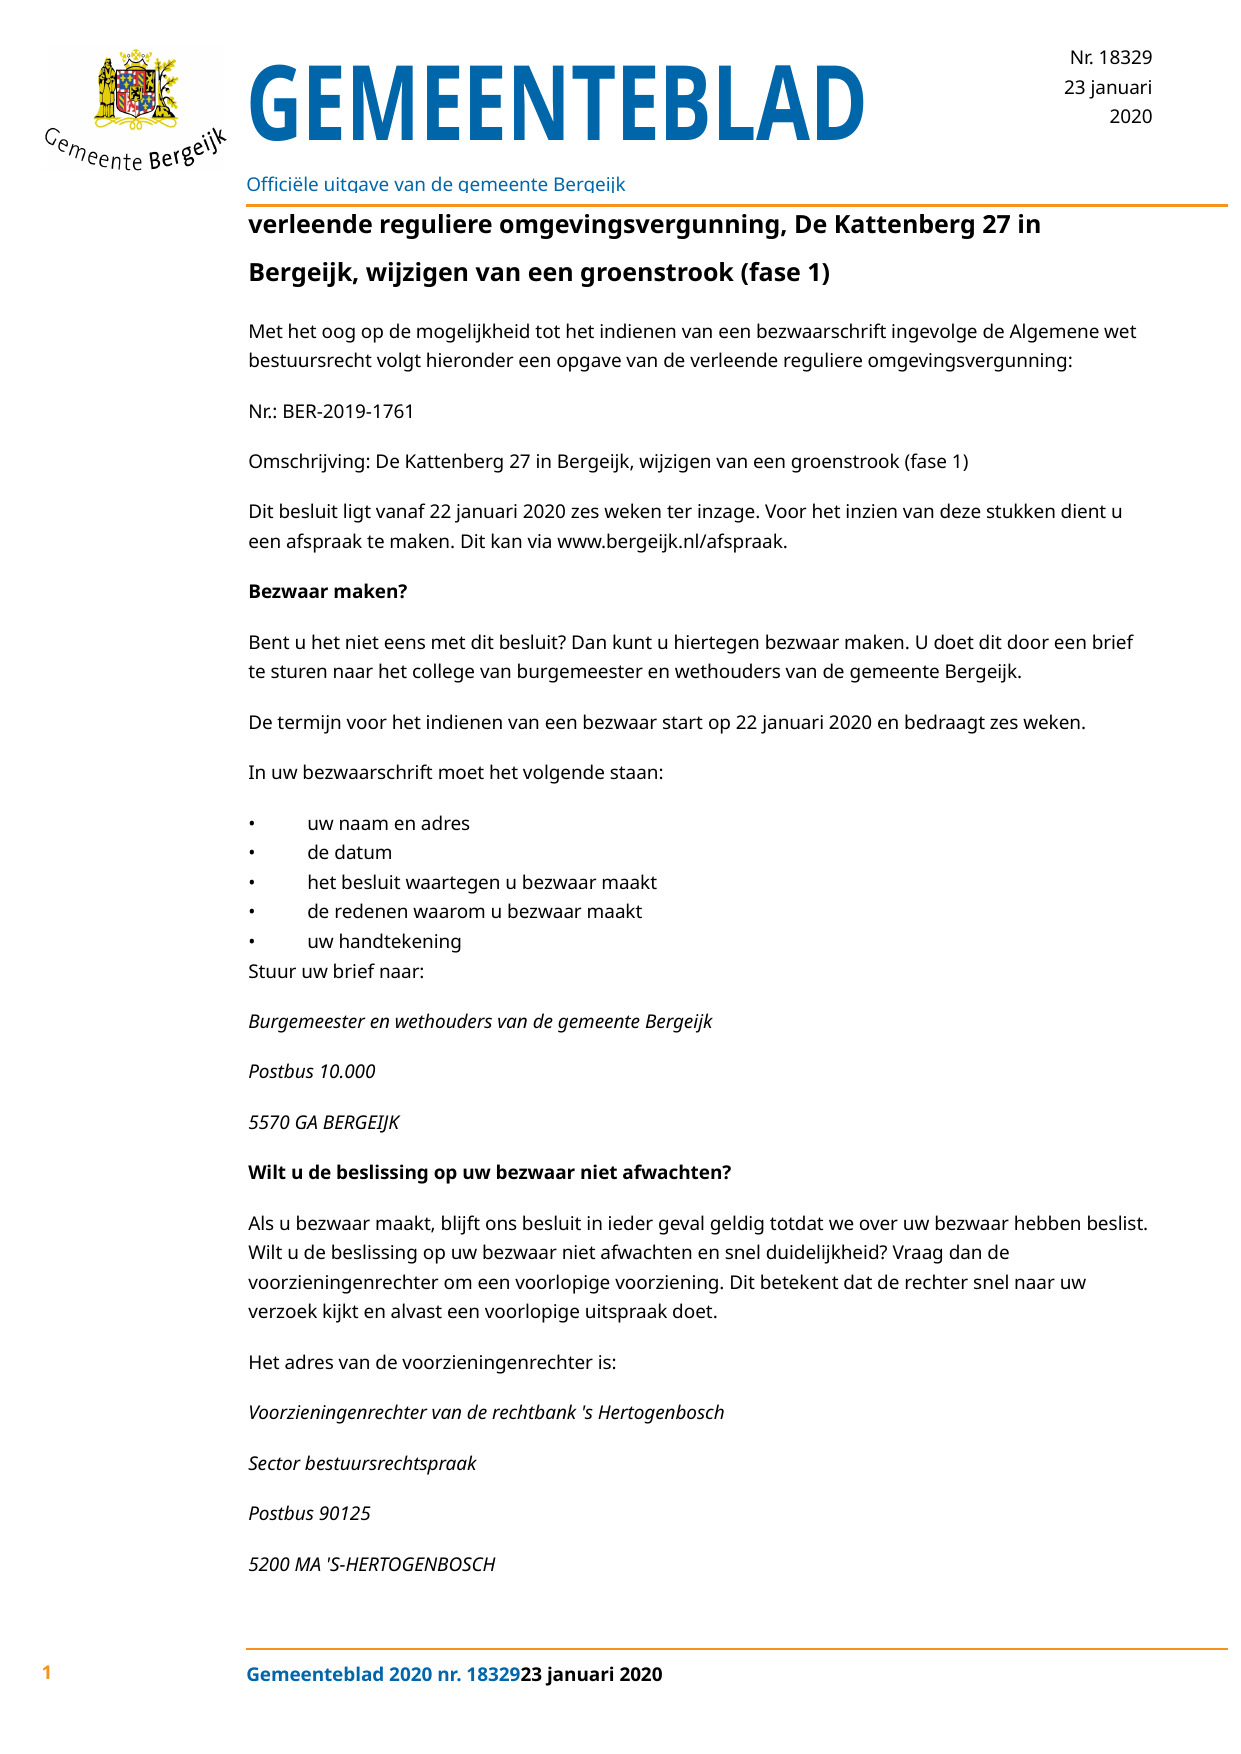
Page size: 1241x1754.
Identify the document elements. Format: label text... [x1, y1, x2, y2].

text Omschrijving: De Kattenberg 27 in Bergeijk, wijzigen van een groenstrook (fase 1) [248, 448, 1152, 474]
text Sector bestuursrechtspraak [248, 1450, 1152, 1476]
text Bent u het niet eens met dit besluit? Dan kunt u hiertegen bezwaar maken. U doet dit door een brief te sturen naar het college van burgemeester en wethouders van de gemeente Bergeijk. [248, 629, 1152, 684]
text verleende reguliere omgevingsvergunning, De Kattenberg 27 in Bergeijk, wijzigen van een groenstrook (fase 1) [248, 207, 1152, 288]
list de redenen waarom u bezwaar maakt [248, 899, 1152, 924]
text Nr.: BER-2019-1761 [248, 398, 1152, 424]
picture [41, 47, 231, 172]
text In uw bezwaarschrift moet het volgende staan: [248, 759, 1152, 785]
text 5200 MA 'S-HERTOGENBOSCH [248, 1551, 1152, 1577]
text Als u bezwaar maakt, blijft ons besluit in ieder geval geldig totdat we over uw bezwaar hebben beslist. Wilt u de beslissing op uw bezwaar niet afwachten en snel duidelijkheid? Vraag dan de voorzieningenrechter om een voorlopige voorziening. Dit betekent dat de rechter snel naar uw verzoek kijkt en alvast een voorlopige uitspraak doet. [248, 1210, 1152, 1324]
text Voorzieningenrechter van de rechtbank 's Hertogenbosch [248, 1399, 1152, 1425]
text Stuur uw brief naar: [248, 958, 1152, 984]
text Het adres van de voorzieningenrechter is: [248, 1349, 1152, 1375]
text Wilt u de beslissing op uw bezwaar niet afwachten? [248, 1159, 1152, 1185]
text Postbus 10.000 [248, 1059, 1152, 1084]
list de datum [248, 839, 1152, 865]
list uw handtekening [248, 928, 1152, 954]
list uw naam en adres [248, 810, 1152, 836]
text 5570 GA BERGEIJK [248, 1109, 1152, 1135]
text Burgemeester en wethouders van de gemeente Bergeijk [248, 1008, 1152, 1034]
text De termijn voor het indienen van een bezwaar start op 22 januari 2020 en bedraagt zes weken. [248, 709, 1152, 735]
text Postbus 90125 [248, 1500, 1152, 1526]
text Dit besluit ligt vanaf 22 januari 2020 zes weken ter inzage. Voor het inzien van deze stukken dient u een afspraak te maken. Dit kan via www.bergeijk.nl/afspraak. [248, 499, 1152, 554]
text Met het oog op de mogelijkheid tot het indienen van een bezwaarschrift ingevolge de Algemene wet bestuursrecht volgt hieronder een opgave van de verleende reguliere omgevingsvergunning: [248, 318, 1152, 373]
text Bezwaar maken? [248, 579, 1152, 604]
list het besluit waartegen u bezwaar maakt [248, 869, 1152, 895]
